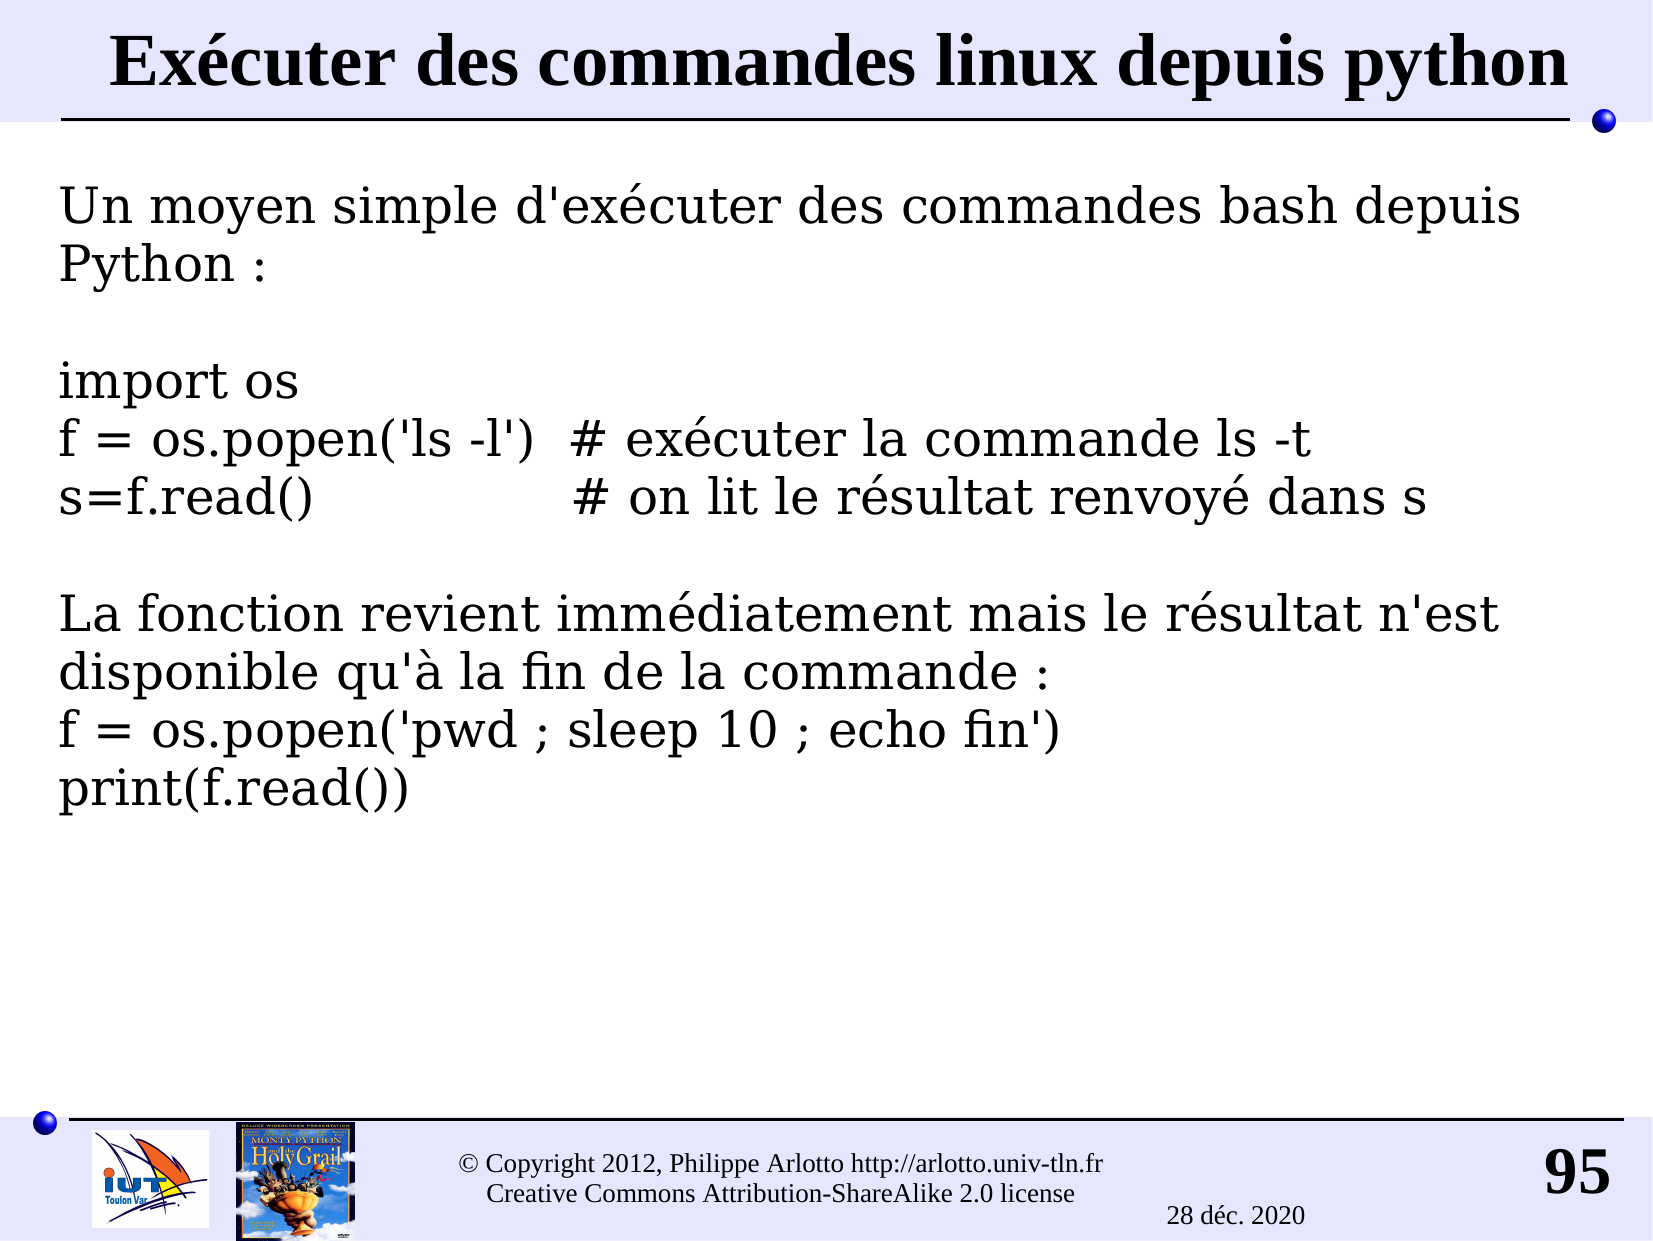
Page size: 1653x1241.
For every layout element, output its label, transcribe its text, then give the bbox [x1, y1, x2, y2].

picture [236, 1122, 355, 1241]
title Exécuter des commandes linux depuis python [95, 14, 1585, 107]
text_box Un moyen simple d'exécuter des commandes bash depuis Python : import os f = os.popen('ls -l') # exécuter la commande ls -t s=f.read() # on lit le résultat renvoyé dans s La fonction revient immédiatement mais le résultat n'est disponible qu'à la fin de la commande : f = os.popen('pwd ; sleep 10 ; echo fin') print(f.read()) [59, 177, 1524, 818]
